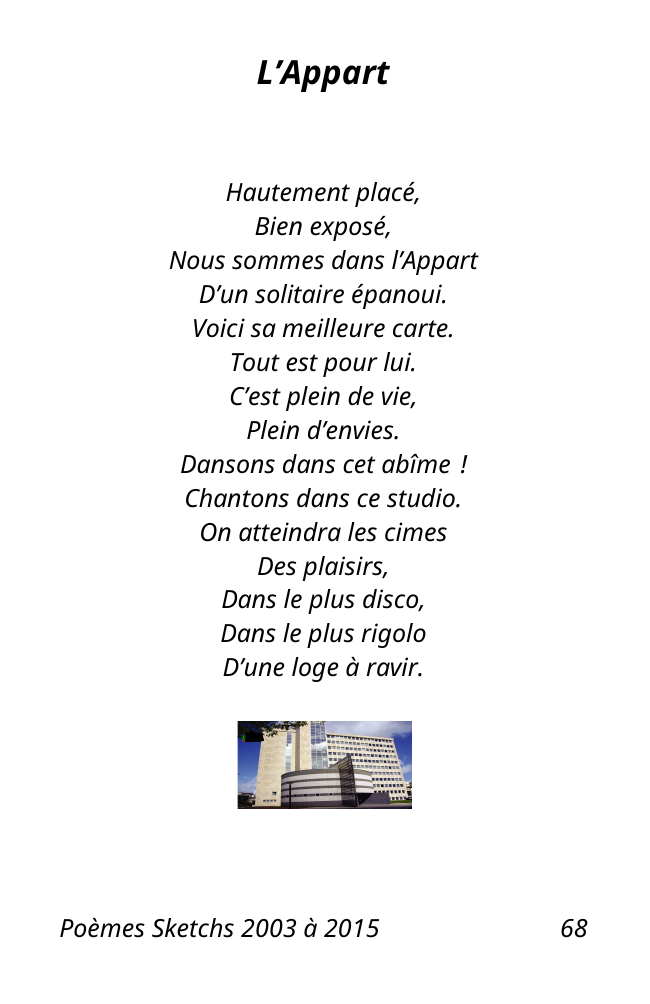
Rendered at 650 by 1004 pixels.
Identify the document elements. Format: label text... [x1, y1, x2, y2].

text C’est plein de vie, [59, 379, 591, 413]
text Chantons dans ce studio. [59, 481, 591, 514]
text Nous sommes dans l’Appart [59, 243, 591, 277]
text Tout est pour lui. [59, 345, 591, 379]
text Bien exposé, [59, 209, 591, 243]
text Voici sa meilleure carte. [59, 311, 591, 345]
text Dans le plus disco, [59, 582, 591, 616]
text D’une loge à ravir. [59, 650, 591, 684]
subtitle L’Appart [59, 49, 591, 95]
text Dans le plus rigolo [59, 616, 591, 650]
text Plein d’envies. [59, 413, 591, 447]
text D’un solitaire épanoui. [59, 277, 591, 311]
text Hautement placé, [59, 175, 591, 209]
text Dansons dans cet abîme ! [59, 447, 591, 481]
text On atteindra les cimes [59, 514, 591, 548]
text Des plaisirs, [59, 548, 591, 582]
